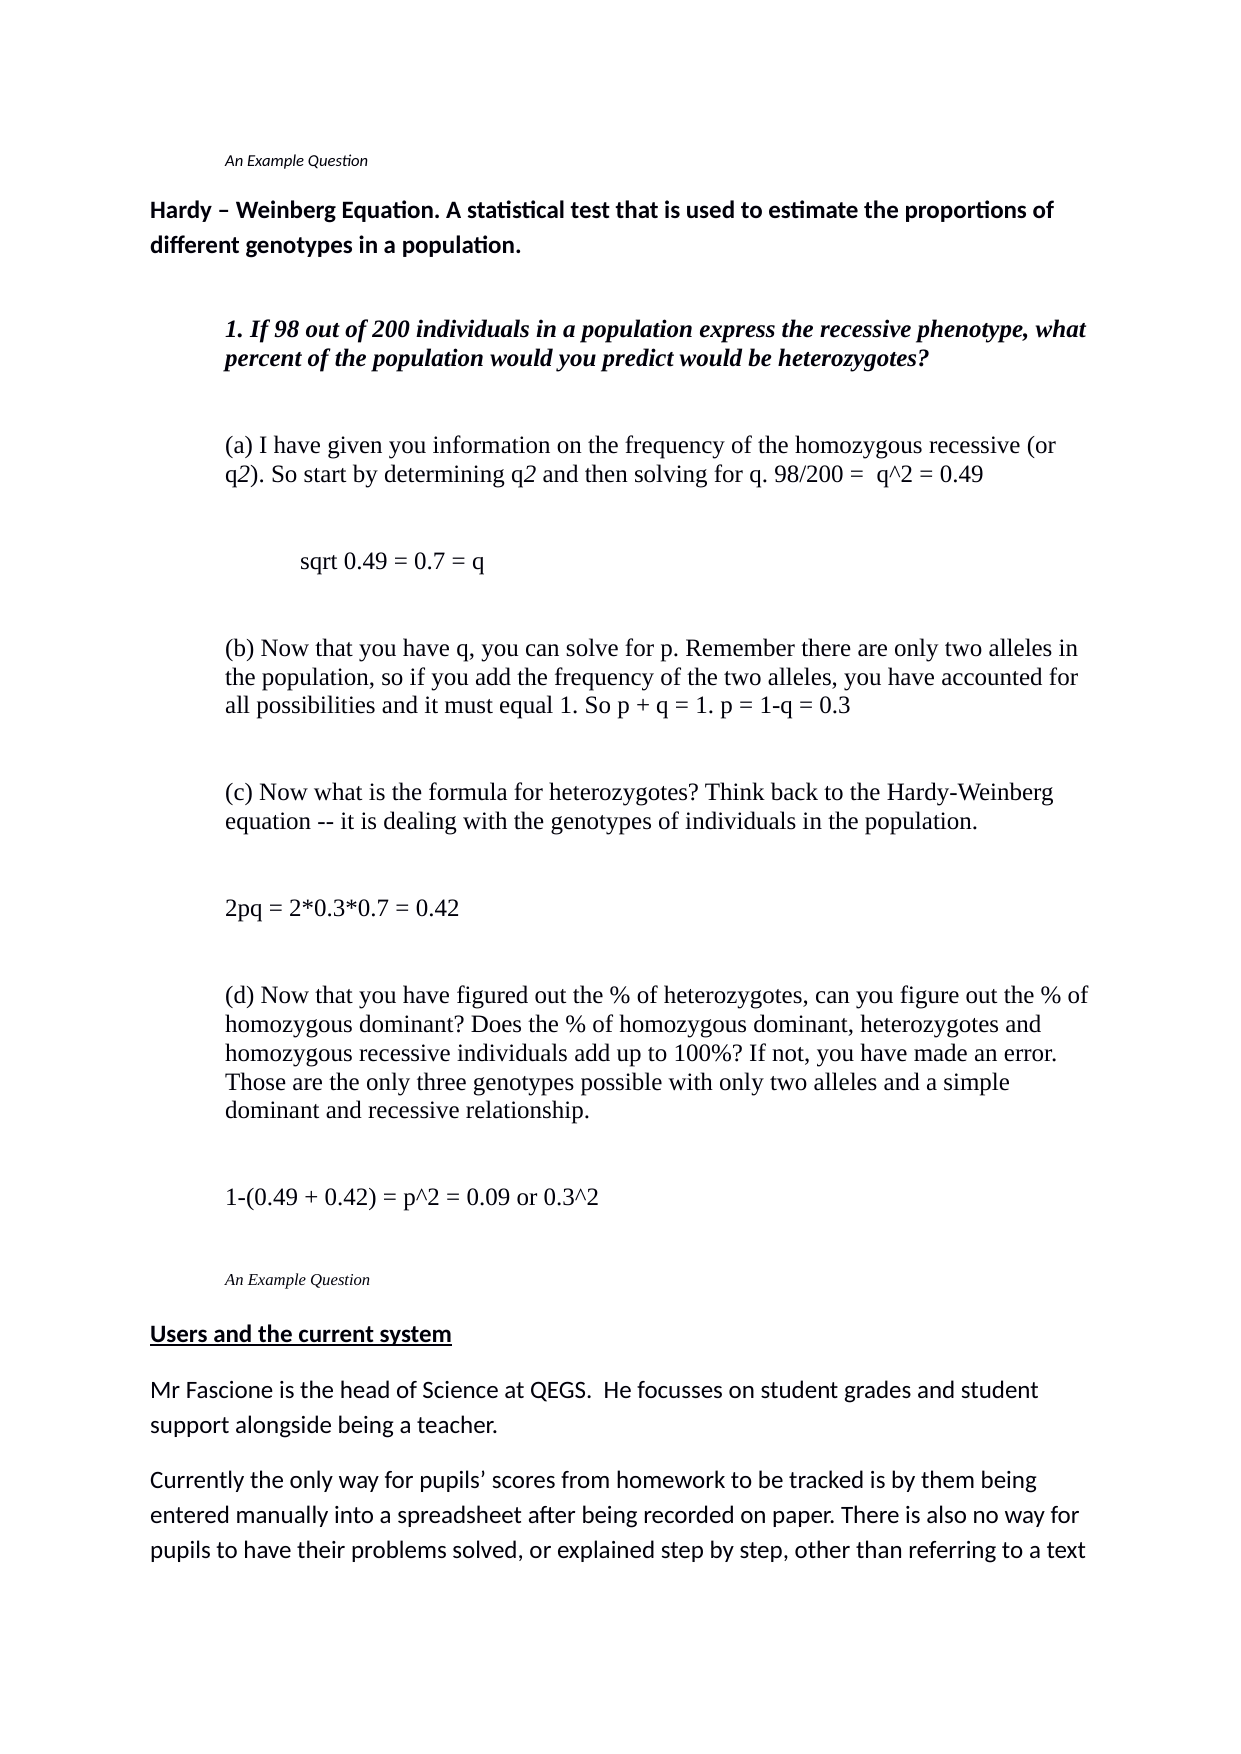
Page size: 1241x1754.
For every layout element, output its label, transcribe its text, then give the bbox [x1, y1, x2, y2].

text sqrt 0.49 = 0.7 = q [225, 546, 1090, 574]
text (a) I have given you information on the frequency of the homozygous recessive (or q2). So start by determining q2 and then solving for q. 98/200 = q^2 = 0.49 [225, 430, 1090, 487]
text (d) Now that you have figured out the % of heterozygotes, can you figure out the % of homozygous dominant? Does the % of homozygous dominant, heterozygotes and homozygous recessive individuals add up to 100%? If not, you have made an error. Those are the only three genotypes possible with only two alleles and a simple dominant and recessive relationship. [225, 980, 1090, 1124]
text 1. If 98 out of 200 individuals in a population express the recessive phenotype, what percent of the population would you predict would be heterozygotes? [225, 314, 1090, 372]
text An Example Question [225, 150, 1090, 170]
text (b) Now that you have q, you can solve for p. Remember there are only two alleles in the population, so if you add the frequency of the two alleles, you have accounted for all possibilities and it must equal 1. So p + q = 1. p = 1-q = 0.3 [225, 633, 1090, 719]
text Hardy – Weinberg Equation. A statistical test that is used to estimate the proportions of different genotypes in a population. [150, 194, 1090, 260]
text Users and the current system [150, 1318, 1090, 1348]
text 2pq = 2*0.3*0.7 = 0.42 [225, 893, 1090, 922]
text (c) Now what is the formula for heterozygotes? Think back to the Hardy-Weinberg equation -- it is dealing with the genotypes of individuals in the population. [225, 777, 1090, 835]
text Currently the only way for pupils’ scores from homework to be tracked is by them being entered manually into a spreadsheet after being recorded on paper. There is also no way for pupils to have their problems solved, or explained step by step, other than referring to a text [150, 1464, 1090, 1565]
text 1-(0.49 + 0.42) = p^2 = 0.09 or 0.3^2 [225, 1182, 1090, 1211]
text Mr Fascione is the head of Science at QEGS. He focusses on student grades and student support alongside being a teacher. [150, 1374, 1090, 1439]
text An Example Question [225, 1269, 1090, 1289]
